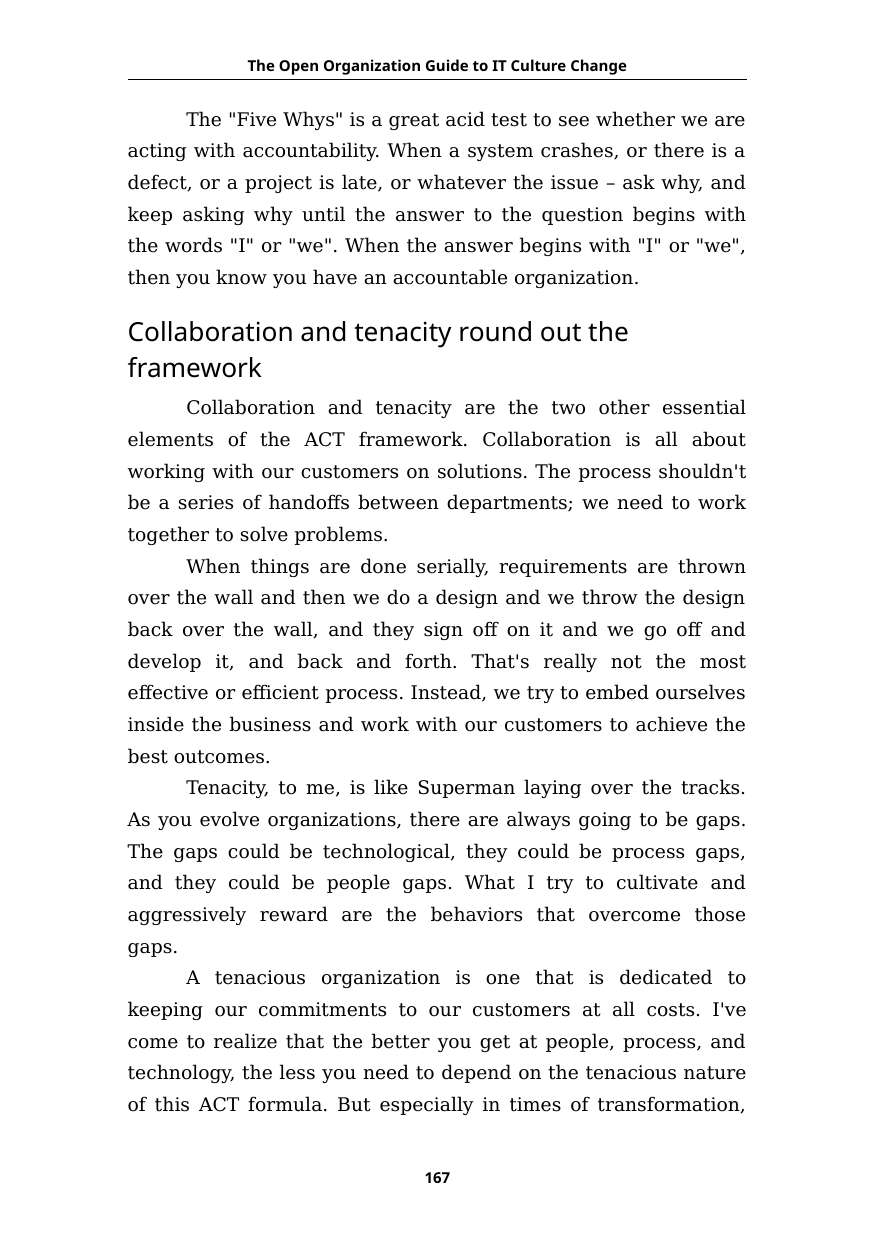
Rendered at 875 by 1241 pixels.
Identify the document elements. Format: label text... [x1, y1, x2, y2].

text When things are done serially, requirements are thrown over the wall and then we do a design and we throw the design back over the wall, and they sign off on it and we go off and develop it, and back and forth. That's really not the most effective or efficient process. Instead, we try to embed ourselves inside the business and work with our customers to achieve the best outcomes. [127, 556, 747, 767]
text A tenacious organization is one that is dedicated to keeping our commitments to our customers at all costs. I've come to realize that the better you get at people, process, and technology, the less you need to depend on the tenacious nature of this ACT formula. But especially in times of transformation, [127, 967, 747, 1116]
text Tenacity, to me, is like Superman laying over the tracks. As you evolve organizations, there are always going to be gaps. The gaps could be technological, they could be process gaps, and they could be people gaps. What I try to cultivate and aggressively reward are the behaviors that overcome those gaps. [127, 777, 747, 957]
text Collaboration and tenacity are the two other essential elements of the ACT framework. Collaboration is all about working with our customers on solutions. The process shouldn't be a series of handoffs between departments; we need to work together to solve problems. [127, 397, 747, 546]
text The "Five Whys" is a great acid test to see whether we are acting with accountability. When a system crashes, or there is a defect, or a project is late, or whatever the issue – ask why, and keep asking why until the answer to the question begins with the words "I" or "we". When the answer begins with "I" or "we", then you know you have an accountable organization. [127, 109, 747, 289]
subtitle Collaboration and tenacity round out the framework [127, 313, 747, 385]
